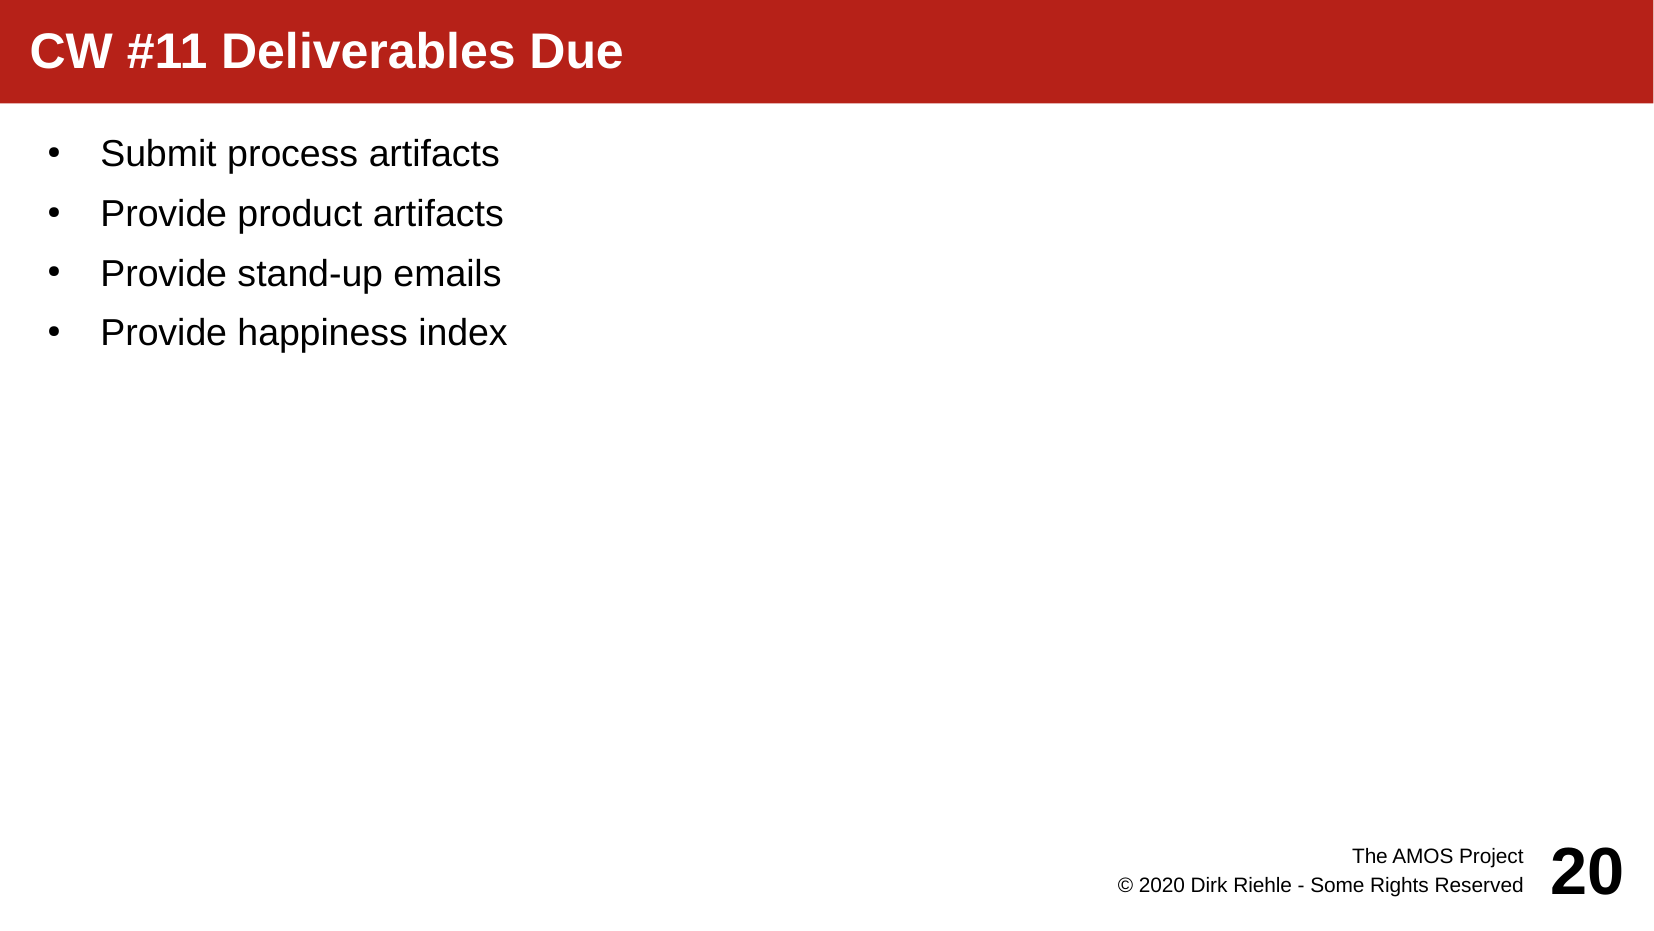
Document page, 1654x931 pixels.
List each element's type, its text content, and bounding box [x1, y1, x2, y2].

list Submit process artifacts Provide product artifacts Provide stand-up emails Provide happiness index [29, 132, 1625, 798]
title CW #11 Deliverables Due [0, 0, 1654, 104]
